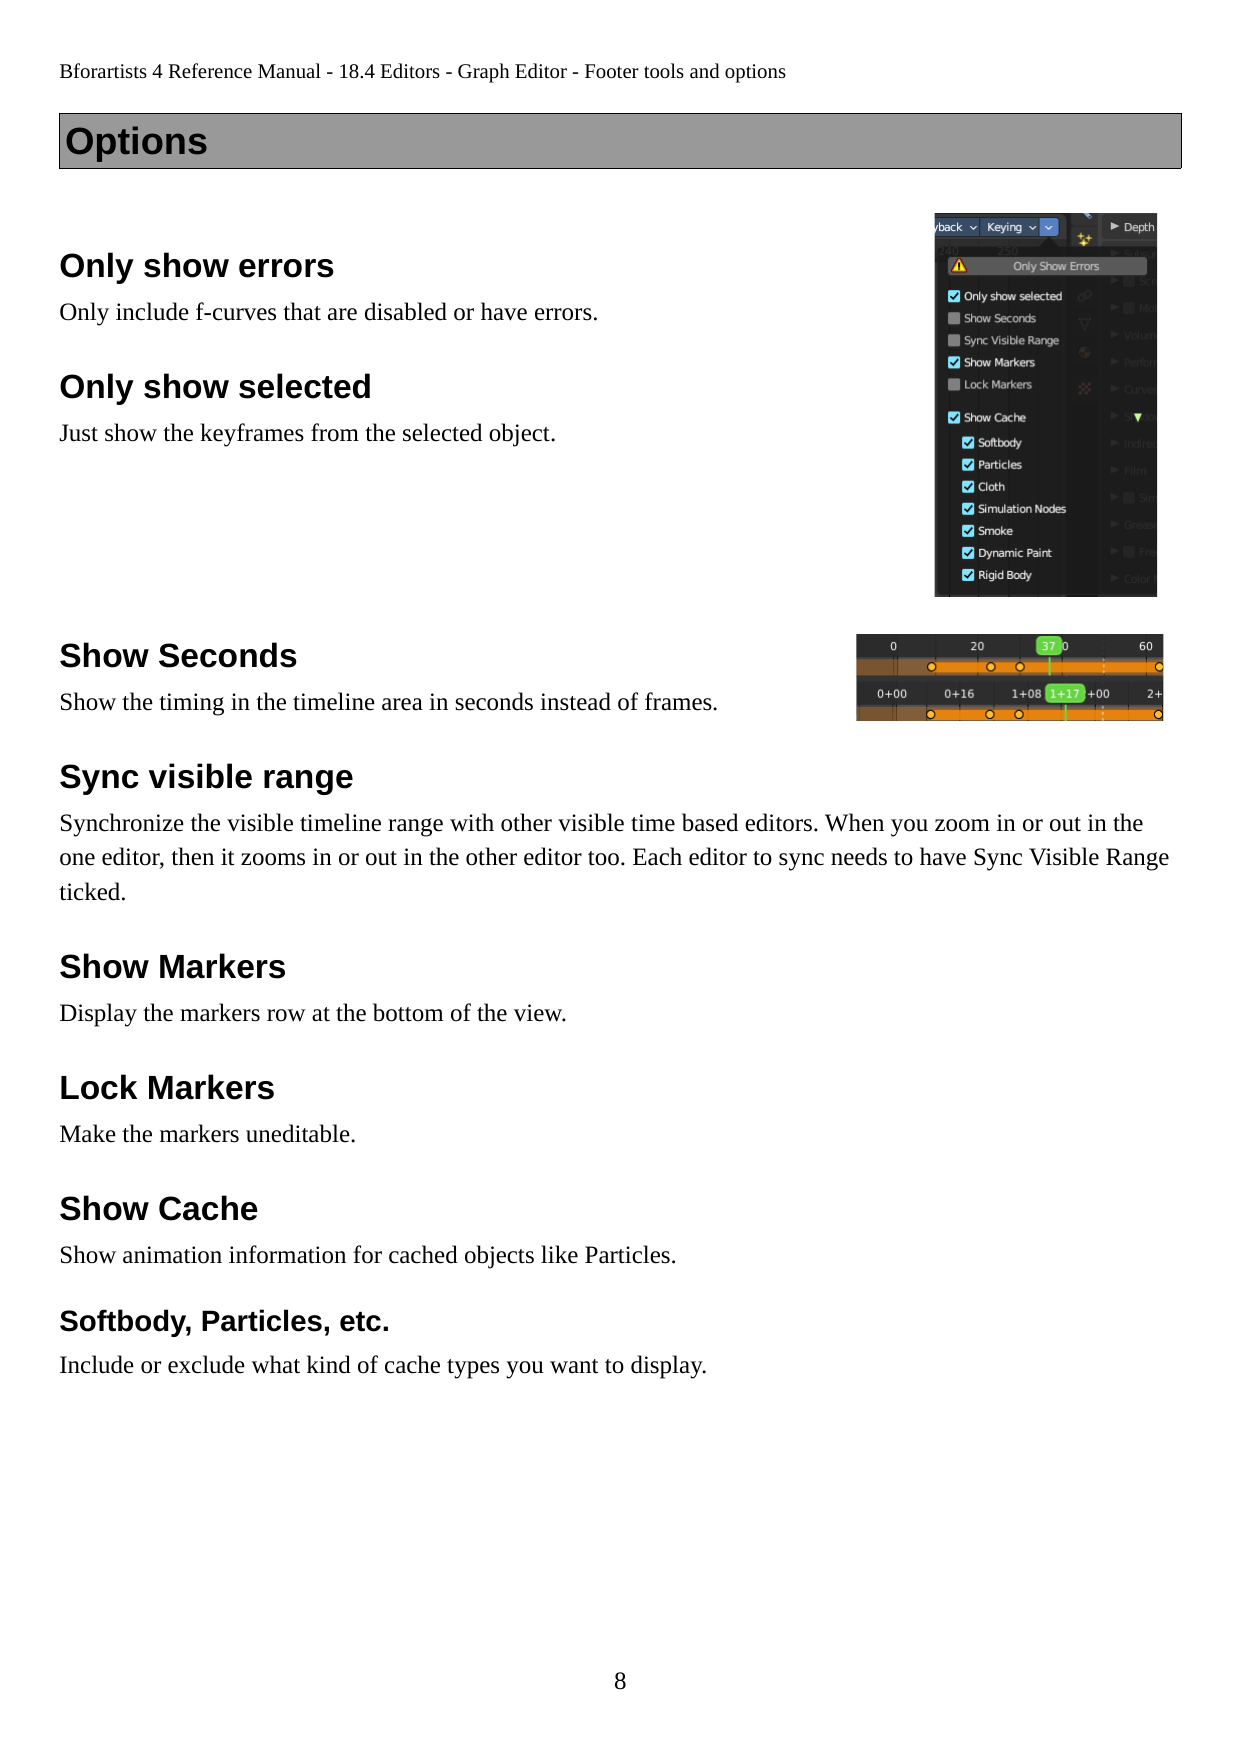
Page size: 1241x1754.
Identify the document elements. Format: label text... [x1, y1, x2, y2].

subtitle [1158, 246, 1181, 285]
table_header Options [60, 114, 1181, 168]
text Show the timing in the timeline area in seconds instead of frames. [59, 687, 856, 715]
text Only include f-curves that are disabled or have errors. [59, 297, 934, 326]
subtitle Sync visible range [59, 757, 1181, 795]
subtitle Only show errors [59, 246, 934, 285]
text Display the markers row at the bottom of the view. [59, 998, 1181, 1026]
subtitle Show Cache [59, 1189, 1181, 1227]
subtitle Softbody, Particles, etc. [59, 1303, 1181, 1337]
text Include or exclude what kind of cache types you want to display. [59, 1350, 1181, 1378]
subtitle [1164, 636, 1181, 674]
picture [934, 213, 1158, 597]
subtitle Lock Markers [59, 1068, 1181, 1106]
picture [856, 634, 1164, 721]
text Show animation information for cached objects like Particles. [59, 1240, 1181, 1268]
subtitle Show Markers [59, 947, 1181, 985]
text Make the markers uneditable. [59, 1119, 1181, 1147]
subtitle Only show selected [59, 367, 934, 406]
subtitle [1158, 367, 1181, 406]
text Synchronize the visible timeline range with other visible time based editors. When you zoom in or out in the one editor, then it zooms in or out in the other editor too. Each editor to sync needs to have Sync Visible Range ticked. [59, 808, 1181, 905]
subtitle Show Seconds [59, 636, 856, 674]
text Just show the keyframes from the selected object. [59, 418, 934, 447]
